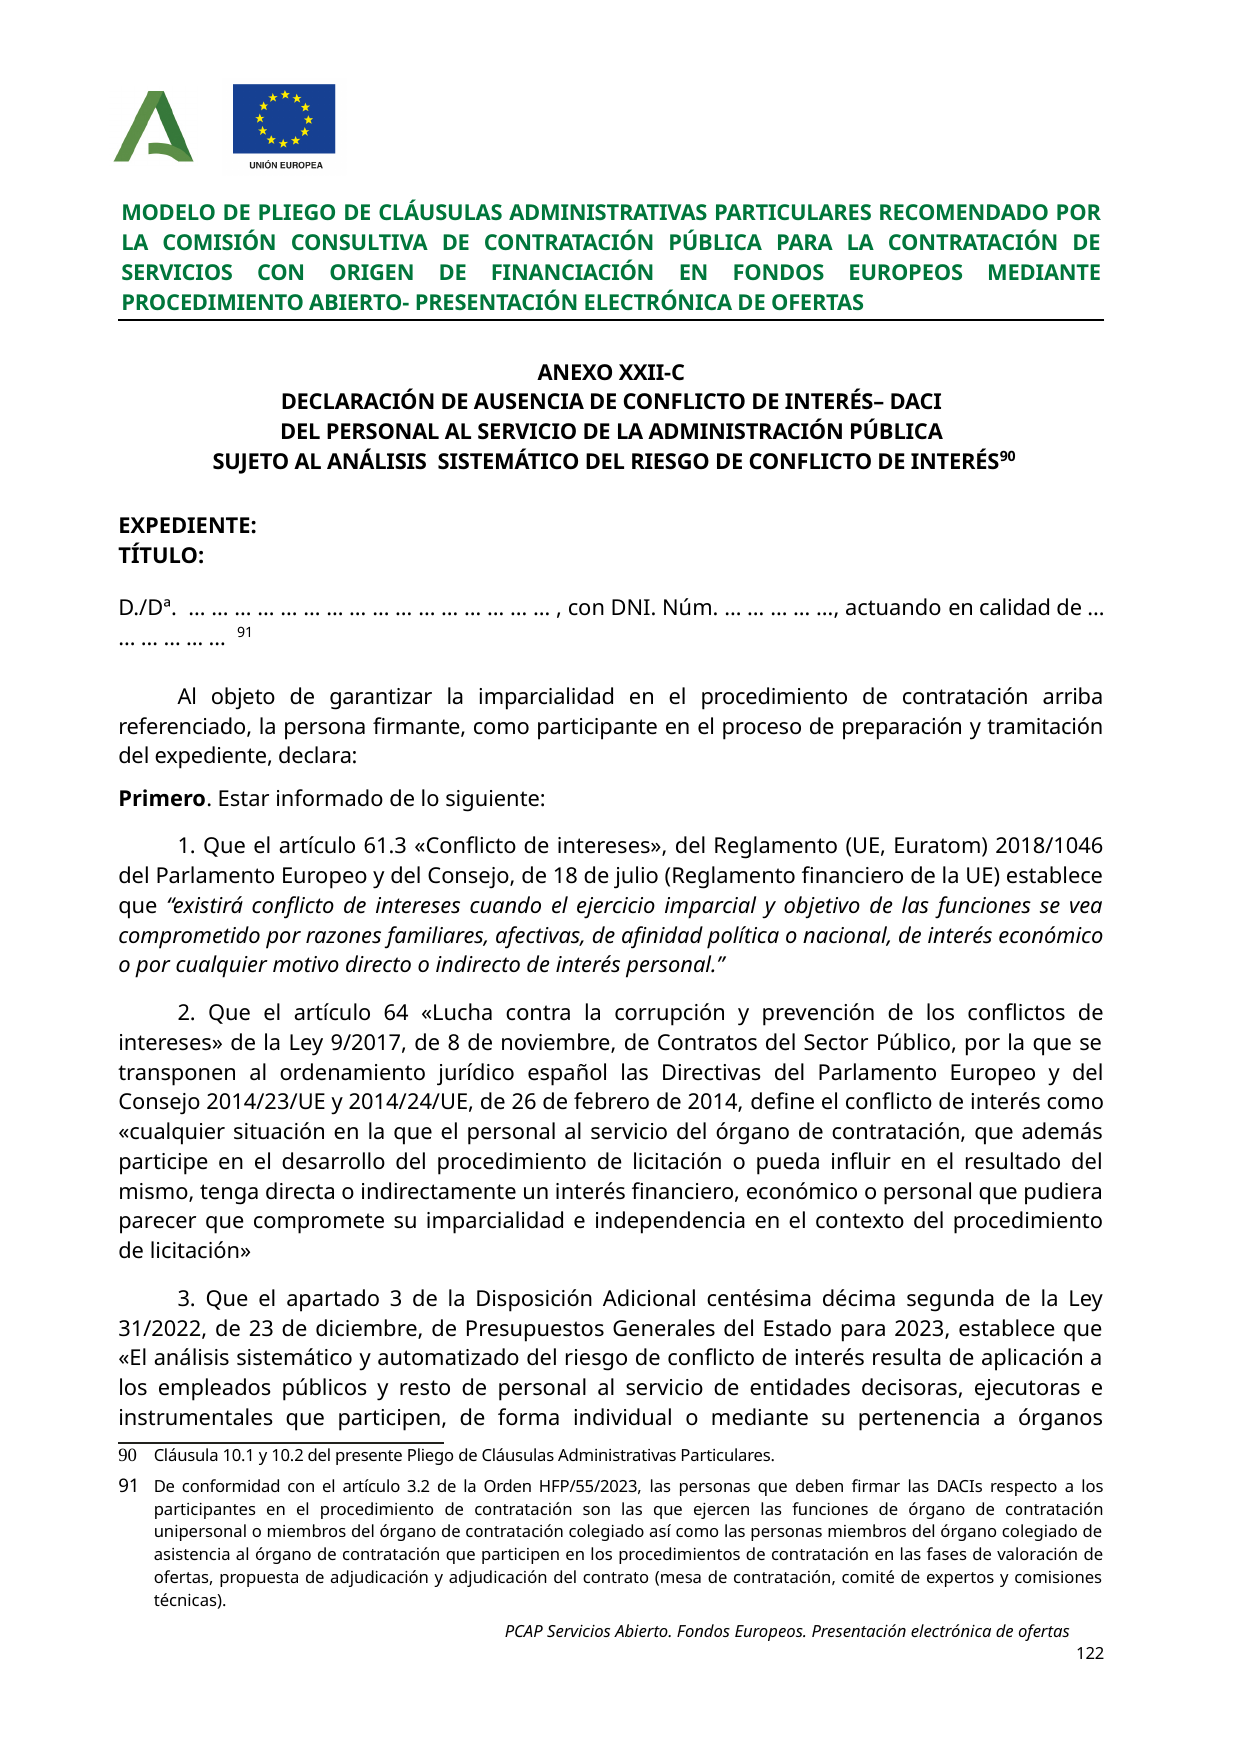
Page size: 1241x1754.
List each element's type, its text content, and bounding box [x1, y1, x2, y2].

text EXPEDIENTE: [118, 510, 1104, 539]
text MODELO DE PLIEGO DE CLÁUSULAS ADMINISTRATIVAS PARTICULARES RECOMENDADO POR LA COMISIÓN CONSULTIVA DE CONTRATACIÓN PÚBLICA PARA LA CONTRATACIÓN DE SERVICIOS CON ORIGEN DE FINANCIACIÓN EN FONDOS EUROPEOS MEDIANTE PROCEDIMIENTO ABIERTO- PRESENTACIÓN ELECTRÓNICA DE OFERTAS [118, 194, 1104, 319]
text ANEXO XXII-C [118, 357, 1104, 386]
text DECLARACIÓN DE AUSENCIA DE CONFLICTO DE INTERÉS– DACI [118, 386, 1104, 416]
picture [109, 86, 198, 166]
text D./Dª. … … … … … … … … … … … … … … … … , con DNI. Núm. … … … … …, actuando en calidad de … … … … … … [118, 592, 1104, 652]
text Al objeto de garantizar la imparcialidad en el procedimiento de contratación arriba referenciado, la persona firmante, como participante en el proceso de preparación y tramitación del expediente, declara: [118, 681, 1104, 770]
text 2. Que el artículo 64 «Lucha contra la corrupción y prevención de los conflictos de intereses» de la Ley 9/2017, de 8 de noviembre, de Contratos del Sector Público, por la que se transponen al ordenamiento jurídico español las Directivas del Parlamento Europeo y del Consejo 2014/23/UE y 2014/24/UE, de 26 de febrero de 2014, define el conflicto de interés como «cualquier situación en la que el personal al servicio del órgano de contratación, que además participe en el desarrollo del procedimiento de licitación o pueda influir en el resultado del mismo, tenga directa o indirectamente un interés financiero, económico o personal que pudiera parecer que compromete su imparcialidad e independencia en el contexto del procedimiento de licitación» [118, 997, 1104, 1265]
text 3. Que el apartado 3 de la Disposición Adicional centésima décima segunda de la Ley 31/2022, de 23 de diciembre, de Presupuestos Generales del Estado para 2023, establece que «El análisis sistemático y automatizado del riesgo de conflicto de interés resulta de aplicación a los empleados públicos y resto de personal al servicio de entidades decisoras, ejecutoras e instrumentales que participen, de forma individual o mediante su pertenencia a órganos [118, 1283, 1104, 1432]
text De conformidad con el artículo 3.2 de la Orden HFP/55/2023, las personas que deben firmar las DACIs respecto a los participantes en el procedimiento de contratación son las que ejercen las funciones de órgano de contratación unipersonal o miembros del órgano de contratación colegiado así como las personas miembros del órgano colegiado de asistencia al órgano de contratación que participen en los procedimientos de contratación en las fases de valoración de ofertas, propuesta de adjudicación y adjudicación del contrato (mesa de contratación, comité de expertos y comisiones técnicas). [118, 1472, 1104, 1611]
text TÍTULO: [118, 539, 1104, 569]
text DEL PERSONAL AL SERVICIO DE LA ADMINISTRACIÓN PÚBLICA [118, 416, 1104, 446]
text Cláusula 10.1 y 10.2 del presente Pliego de Cláusulas Administrativas Particulares. [118, 1443, 1104, 1466]
picture [221, 78, 347, 176]
text SUJETO AL ANÁLISIS SISTEMÁTICO DEL RIESGO DE CONFLICTO DE INTERÉS [118, 446, 1104, 476]
text Primero. Estar informado de lo siguiente: [118, 783, 1104, 812]
text 1. Que el artículo 61.3 «Conflicto de intereses», del Reglamento (UE, Euratom) 2018/1046 del Parlamento Europeo y del Consejo, de 18 de julio (Reglamento financiero de la UE) establece que “existirá conflicto de intereses cuando el ejercicio imparcial y objetivo de las funciones se vea comprometido por razones familiares, afectivas, de afinidad política o nacional, de interés económico o por cualquier motivo directo o indirecto de interés personal.” [118, 830, 1104, 979]
